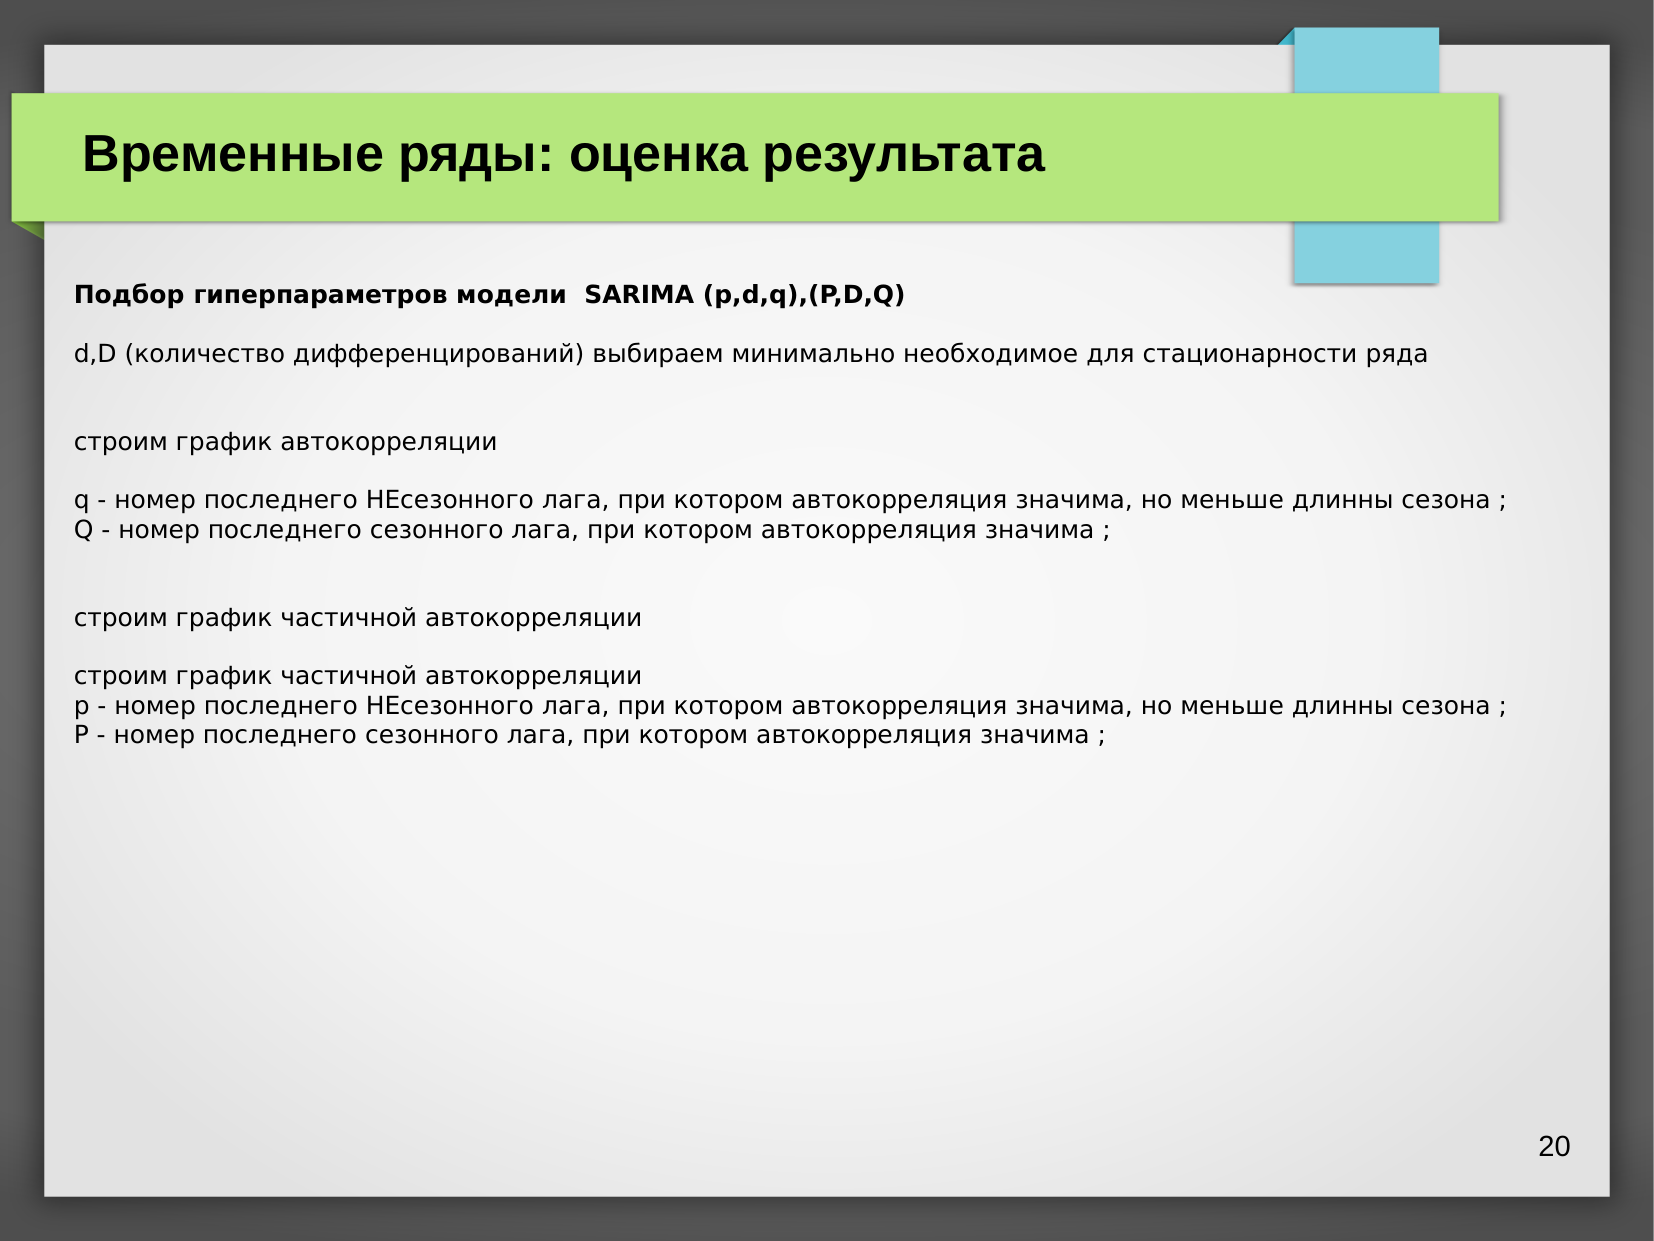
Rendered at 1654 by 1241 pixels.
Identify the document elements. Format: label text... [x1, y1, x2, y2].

title Временные ряды: оценка результата [82, 94, 1406, 213]
picture [0, 0, 1654, 1241]
text_box Подбор гиперпараметров модели SARIMA (p,d,q),(P,D,Q) d,D (количество дифференцирований) выбираем минимально необходимое для стационарности ряда строим график автокорреляции q - номер последнего НЕсезонного лага, при котором автокорреляция значима, но меньше длинны сезона ; Q - номер последнего сезонного лага, при котором автокорреляция значима ; строим график частичной автокорреляции строим график частичной автокорреляции p - номер последнего НЕсезонного лага, при котором автокорреляция значима, но меньше длинны сезона ; P - номер последнего сезонного лага, при котором автокорреляция значима ; [59, 273, 1583, 839]
